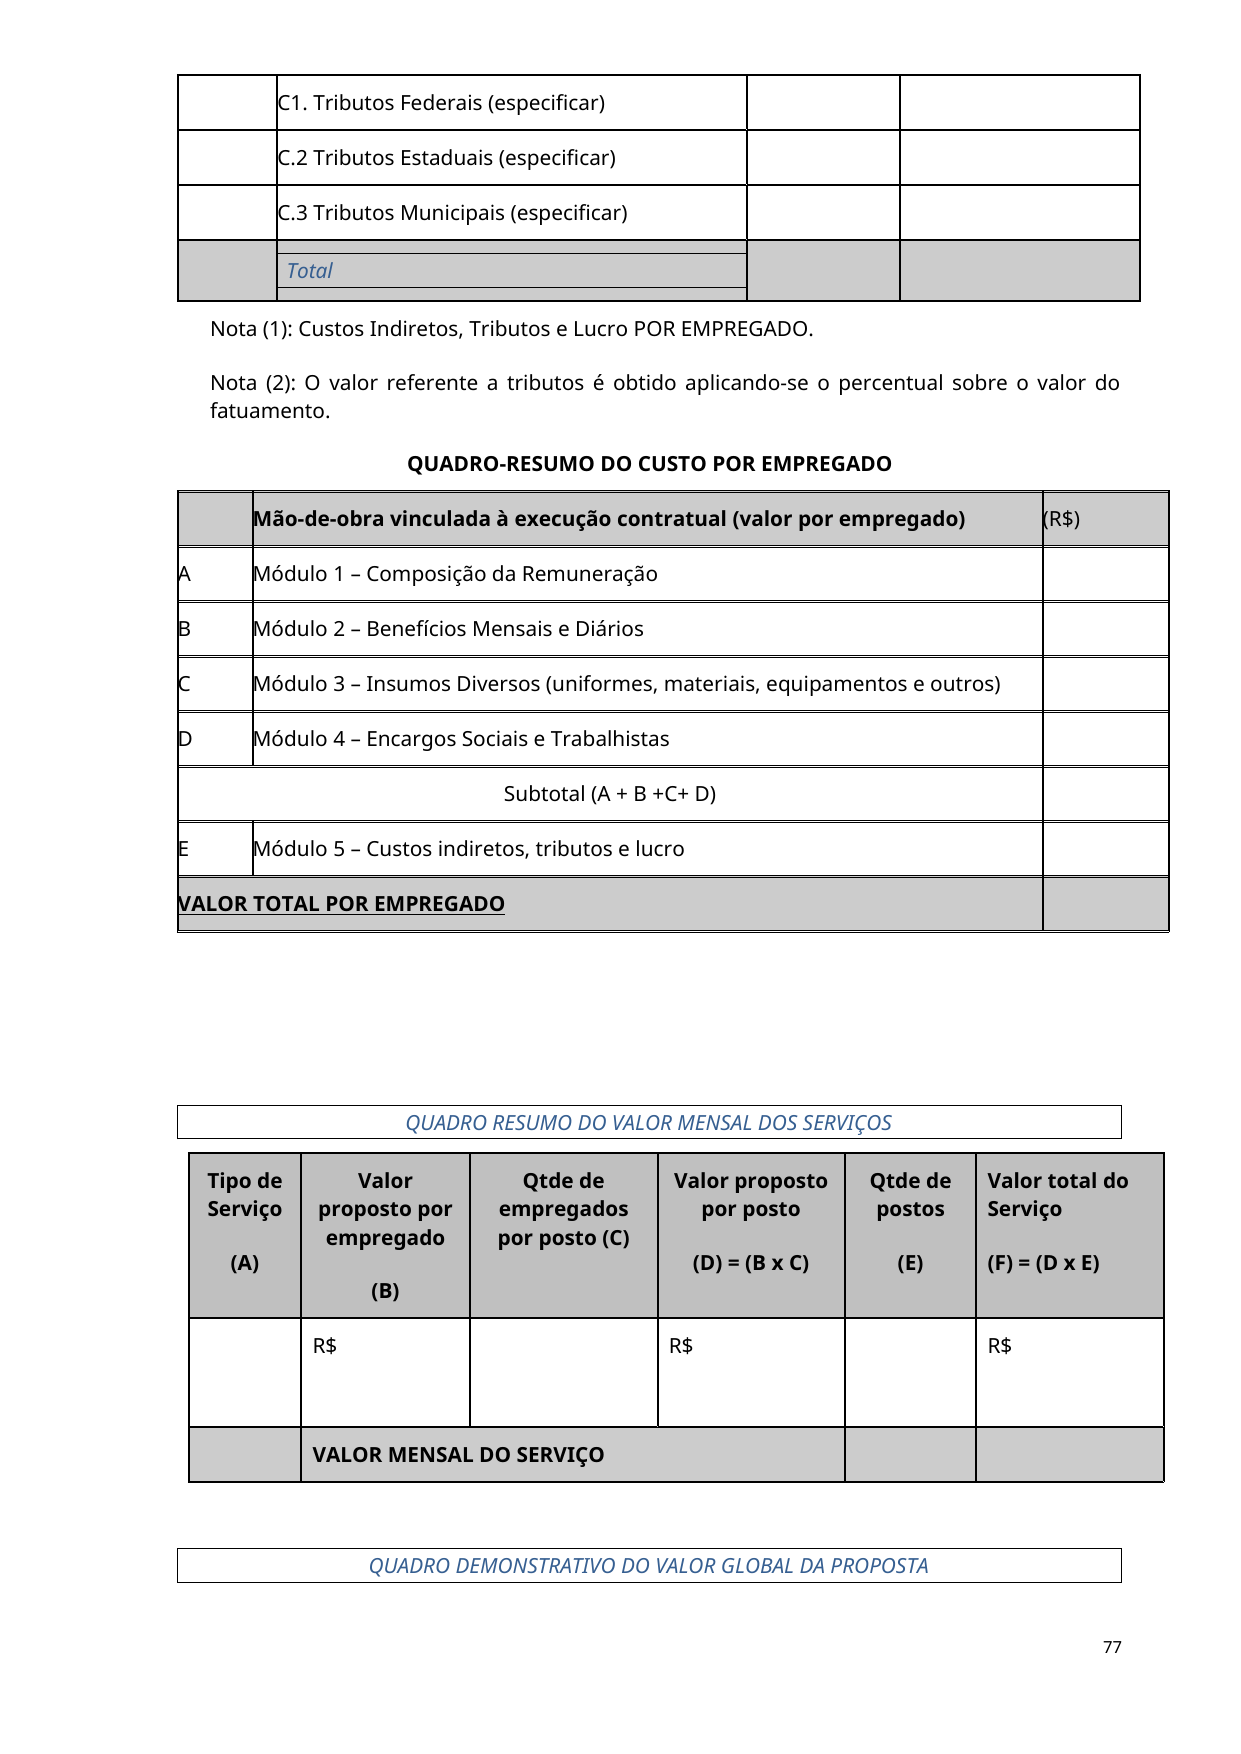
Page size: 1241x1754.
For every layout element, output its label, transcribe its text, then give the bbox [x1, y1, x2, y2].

text Nota (2): O valor referente a tributos é obtido aplicando-se o percentual sobre o valor do fatuamento. [210, 368, 1122, 424]
table_cell [1044, 878, 1168, 930]
table_cell [1044, 823, 1168, 875]
table_cell C.3 Tributos Municipais (especificar) [278, 186, 746, 239]
table_cell VALOR MENSAL DO SERVIÇO [302, 1428, 844, 1481]
table_cell [190, 1428, 300, 1481]
subtitle QUADRO DEMONSTRATIVO DO VALOR GLOBAL DA PROPOSTA [178, 1549, 1121, 1582]
table_cell VALOR TOTAL POR EMPREGADO [179, 878, 1042, 930]
text QUADRO-RESUMO DO CUSTO POR EMPREGADO [177, 449, 1122, 478]
table_header Mão-de-obra vinculada à execução contratual (valor por empregado) [254, 493, 1042, 545]
table_header (R$) [1044, 493, 1168, 545]
table_cell C [179, 658, 252, 710]
table_header [179, 493, 252, 545]
table_cell B [179, 603, 252, 655]
table_cell [1044, 768, 1168, 820]
table_cell [471, 1319, 657, 1426]
subtitle QUADRO RESUMO DO VALOR MENSAL DOS SERVIÇOS [178, 1106, 1121, 1138]
table_cell [748, 76, 899, 129]
table_cell [1044, 603, 1168, 655]
table_cell [901, 241, 1139, 300]
table_header Qtde de postos (E) [846, 1154, 975, 1317]
table_cell C1. Tributos Federais (especificar) [278, 76, 746, 129]
table_cell [1044, 713, 1168, 765]
table_cell R$ [659, 1319, 844, 1426]
table_cell [846, 1319, 975, 1426]
table_cell [901, 76, 1139, 129]
table_cell [977, 1428, 1163, 1481]
table_cell [179, 76, 276, 129]
table_cell [901, 186, 1139, 239]
table_header Tipo de Serviço (A) [190, 1154, 300, 1317]
table_cell [1044, 658, 1168, 710]
table_cell [748, 131, 899, 184]
table_cell E [179, 823, 252, 875]
table_cell Módulo 3 – Insumos Diversos (uniformes, materiais, equipamentos e outros) [254, 658, 1042, 710]
table_cell [278, 288, 746, 300]
table_cell [748, 241, 899, 300]
table_cell [179, 131, 276, 184]
table_cell [278, 241, 746, 253]
table_cell [748, 186, 899, 239]
table_cell [846, 1428, 975, 1481]
table_cell C.2 Tributos Estaduais (especificar) [278, 131, 746, 184]
table_header Valor proposto por empregado (B) [302, 1154, 469, 1317]
table_cell [179, 241, 276, 300]
table_cell D [179, 713, 252, 765]
table_cell [901, 131, 1139, 184]
table_cell [179, 186, 276, 239]
text Nota (1): Custos Indiretos, Tributos e Lucro POR EMPREGADO. [210, 314, 1122, 343]
table_cell [1044, 548, 1168, 600]
table_cell R$ [302, 1319, 469, 1426]
table_cell Módulo 5 – Custos indiretos, tributos e lucro [254, 823, 1042, 875]
table_header Valor total do Serviço (F) = (D x E) [977, 1154, 1163, 1317]
table_cell Módulo 1 – Composição da Remuneração [254, 548, 1042, 600]
table_cell R$ [977, 1319, 1163, 1426]
table_cell Módulo 2 – Benefícios Mensais e Diários [254, 603, 1042, 655]
table_cell Módulo 4 – Encargos Sociais e Trabalhistas [254, 713, 1042, 765]
table_header Valor proposto por posto (D) = (B x C) [659, 1154, 844, 1317]
table_header Qtde de empregados por posto (C) [471, 1154, 657, 1317]
table_cell [190, 1319, 300, 1426]
table_cell A [179, 548, 252, 600]
table_cell Total [278, 254, 746, 287]
table_cell Subtotal (A + B +C+ D) [179, 768, 1042, 820]
